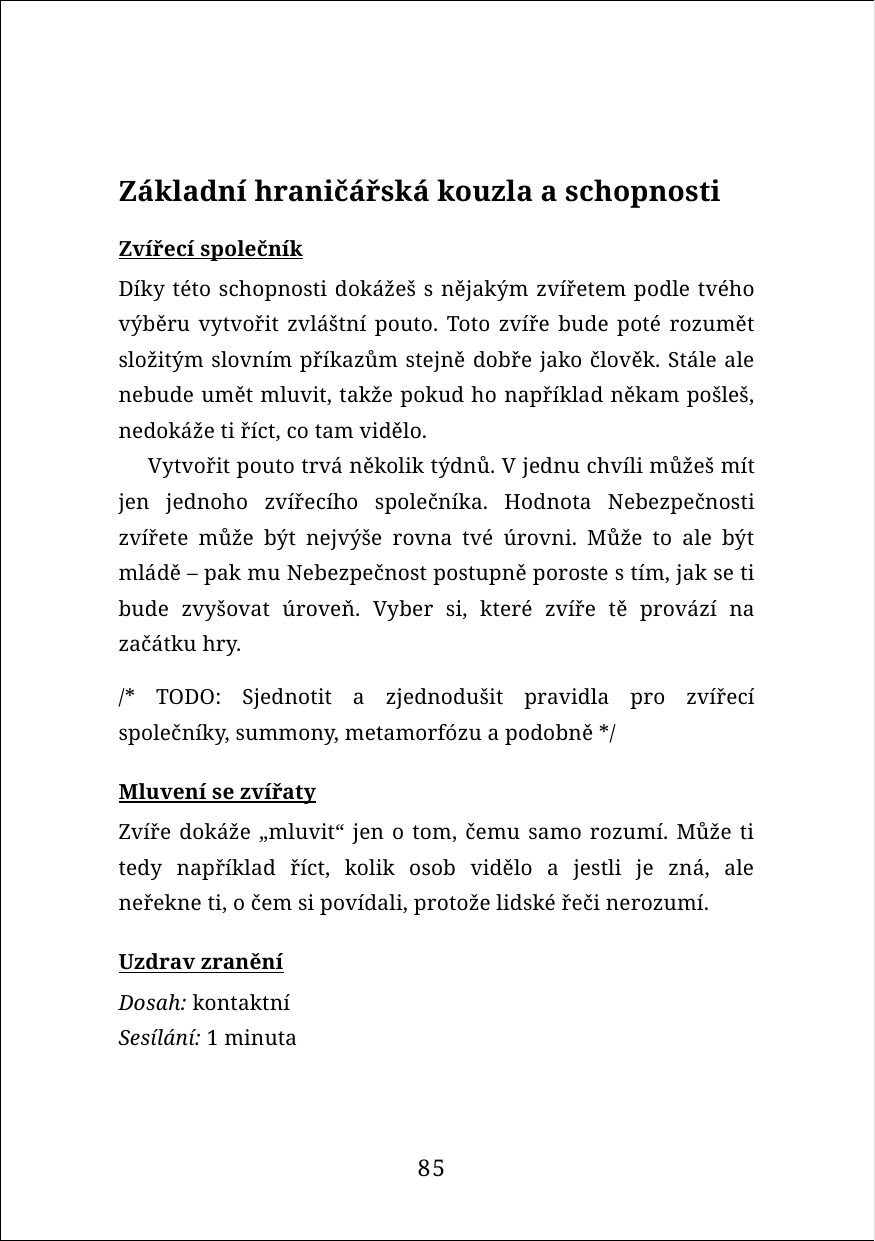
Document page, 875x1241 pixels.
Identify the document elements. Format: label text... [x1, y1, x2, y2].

subtitle Mluvení se zvířaty [118, 777, 756, 806]
text Díky této schopnosti dokážeš s nějakým zvířetem podle tvého výběru vytvořit zvláštní pouto. Toto zvíře bude poté rozumět složitým slovním příkazům stejně dobře jako člověk. Stále ale nebude umět mluvit, takže pokud ho například někam pošleš, nedokáže ti říct, co tam vidělo. Vytvořit pouto trvá několik týdnů. V jednu chvíli můžeš mít jen jednoho zvířecího společníka. Hodnota Nebezpečnosti zvířete může být nejvýše rovna tvé úrovni. Může to ale být mládě – pak mu Nebezpečnost postupně poroste s tím, jak se ti bude zvyšovat úroveň. Vyber si, které zvíře tě provází na začátku hry. [118, 274, 756, 658]
text Dosah: kontaktní Sesílání: 1 minuta [118, 988, 756, 1052]
text Zvíře dokáže „mluvit“ jen o tom, čemu samo rozumí. Může ti tedy například říct, kolik osob vidělo a jestli je zná, ale neřekne ti, o čem si povídali, protože lidské řeči nerozumí. [118, 817, 756, 917]
text /* TODO: Sjednotit a zjednodušit pravidla pro zvířecí společníky, summony, metamorfózu a podobně */ [118, 682, 756, 746]
subtitle Uzdrav zranění [118, 947, 756, 976]
subtitle Zvířecí společník [118, 234, 756, 262]
subtitle Základní hraničářská kouzla a schopnosti [118, 172, 756, 210]
